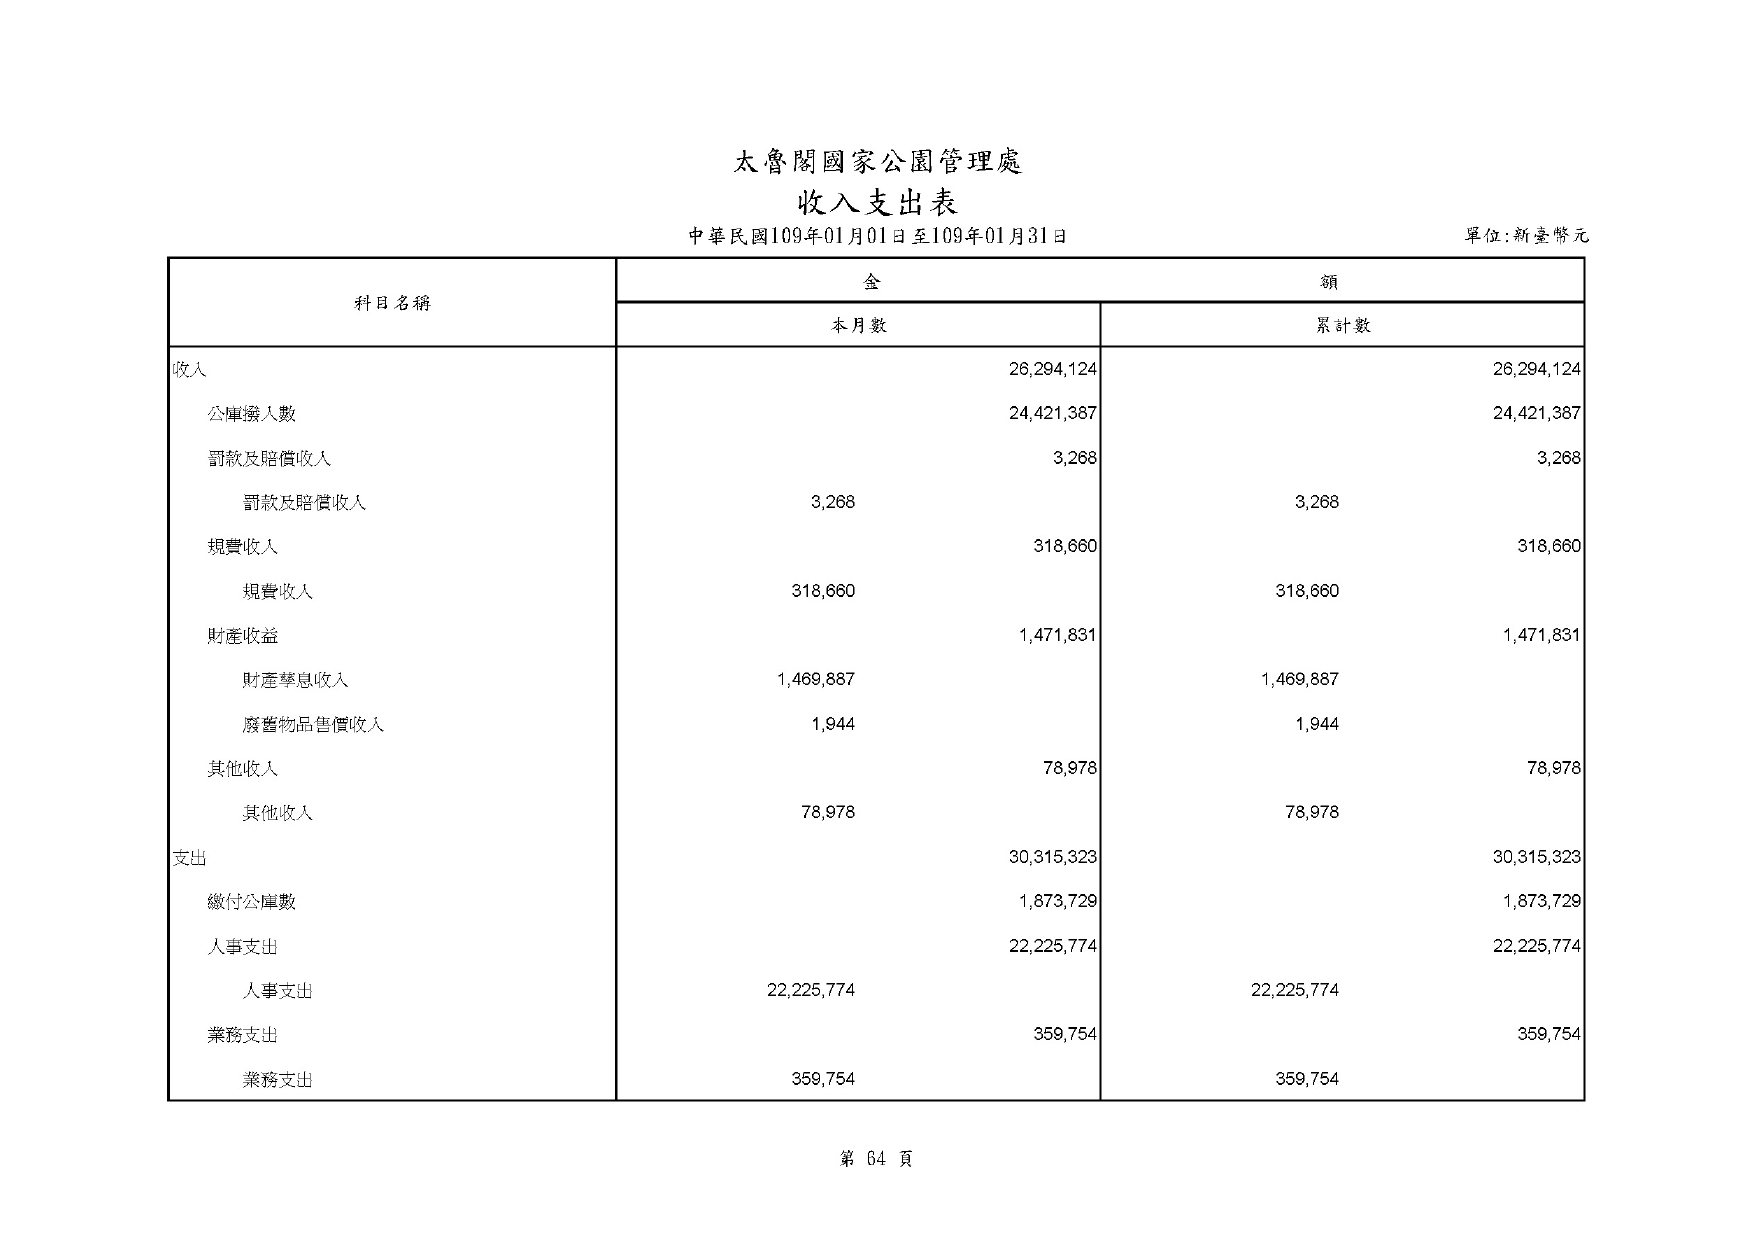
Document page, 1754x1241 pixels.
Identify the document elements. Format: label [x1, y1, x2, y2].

picture [59, 59, 1695, 1216]
